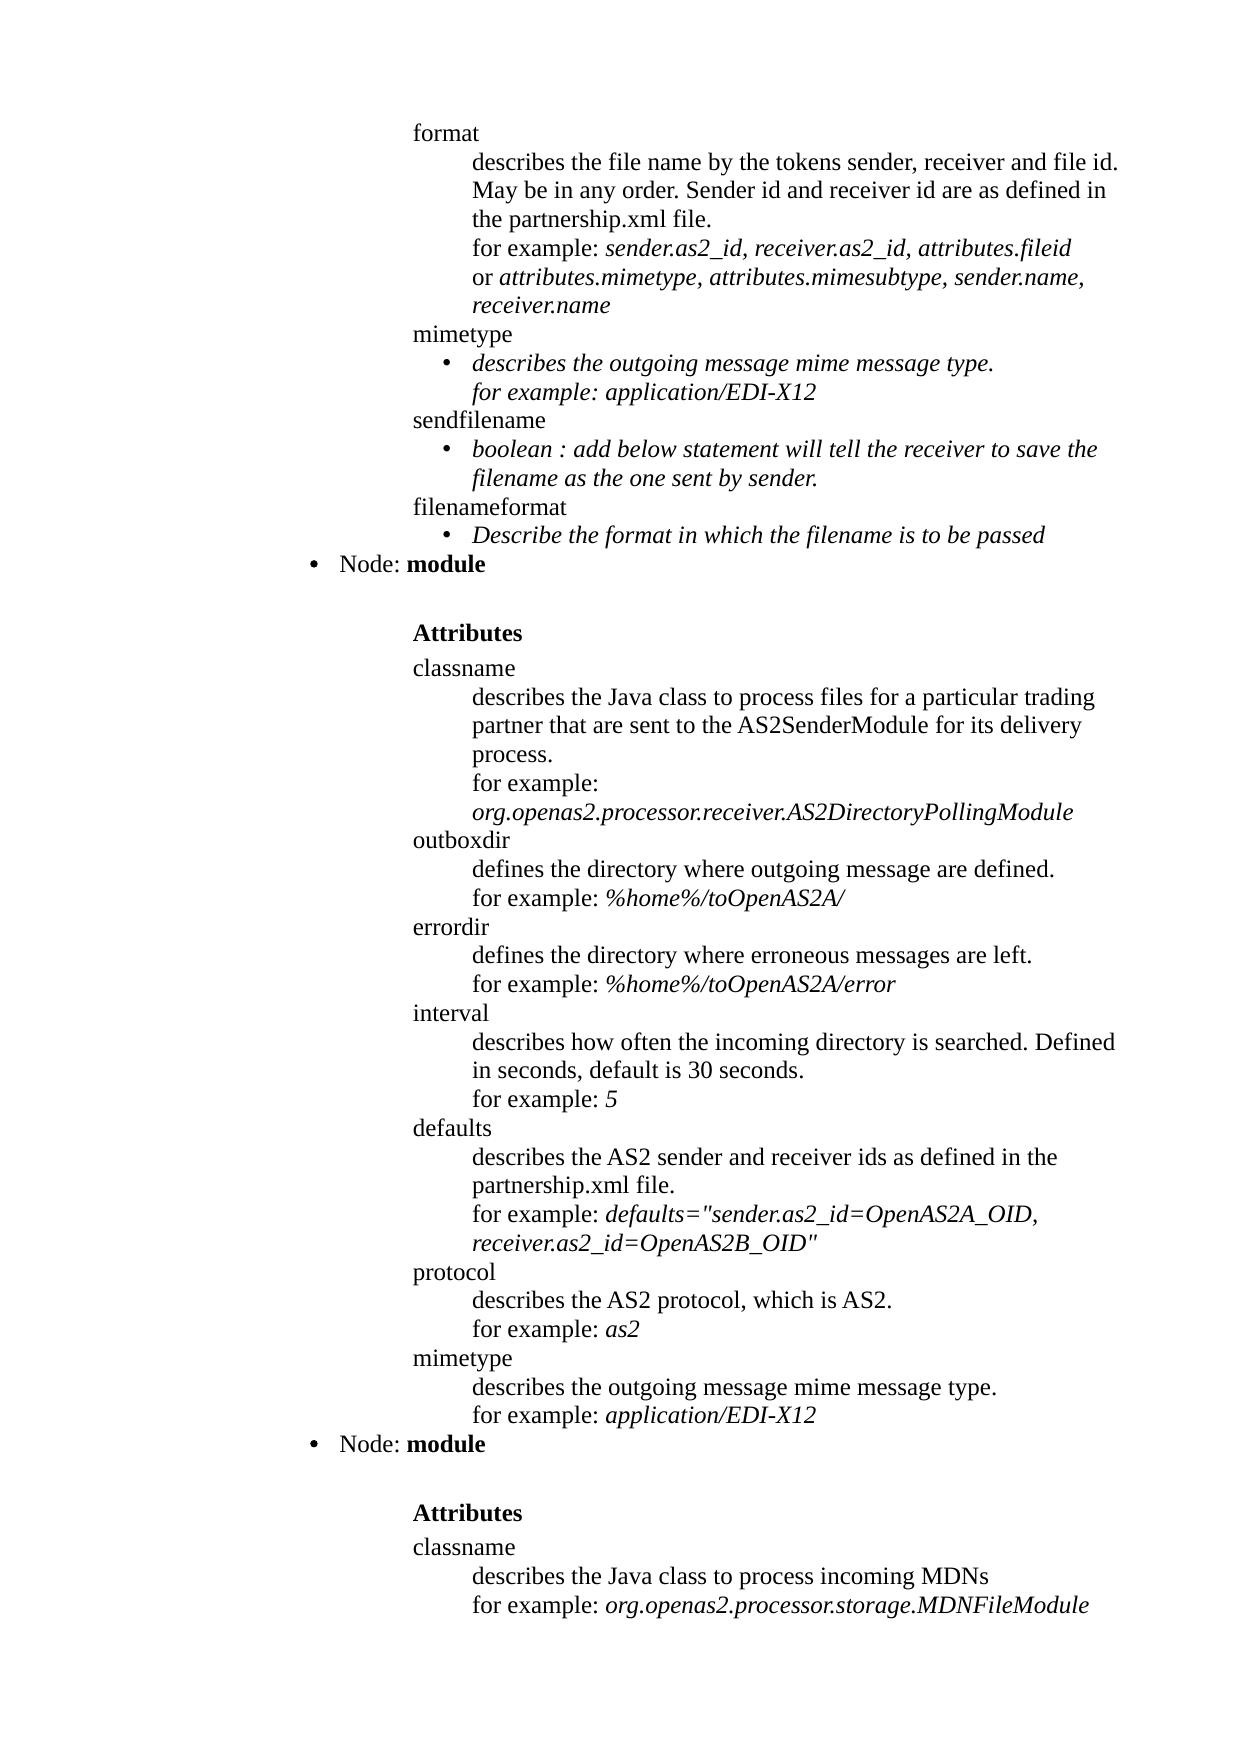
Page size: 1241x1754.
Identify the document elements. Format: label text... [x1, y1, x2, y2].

subtitle mimetype [383, 1343, 1122, 1372]
subtitle mimetype [383, 319, 1122, 348]
subtitle outboxdir [383, 825, 1122, 854]
list Node: module [309, 549, 1122, 578]
list describes how often the incoming directory is searched. Defined in seconds, default is 30 seconds. for example: 5 [442, 1027, 1122, 1113]
subtitle errordir [383, 912, 1122, 940]
subtitle defaults [383, 1113, 1122, 1142]
subtitle sendfilename [383, 406, 1122, 434]
subtitle interval [383, 998, 1122, 1027]
list defines the directory where erroneous messages are left. for example: %home%/toOpenAS2A/error [442, 940, 1122, 998]
list Node: module [309, 1429, 1122, 1458]
list describes the AS2 protocol, which is AS2. for example: as2 [442, 1285, 1122, 1343]
list describes the Java class to process incoming MDNs for example: org.openas2.processor.storage.MDNFileModule [442, 1561, 1122, 1619]
list describes the outgoing message mime message type. for example: application/EDI-X12 [442, 348, 1122, 406]
list describes the file name by the tokens sender, receiver and file id. May be in any order. Sender id and receiver id are as defined in the partnership.xml file. for example: sender.as2_id, receiver.as2_id, attributes.fileid or attributes.mimetype, attributes.mimesubtype, sender.name, receiver.name [442, 147, 1122, 319]
list Describe the format in which the filename is to be passed [442, 521, 1122, 549]
list describes the Java class to process files for a particular trading partner that are sent to the AS2SenderModule for its delivery process. for example: org.openas2.processor.receiver.AS2DirectoryPollingModule [442, 682, 1122, 825]
subtitle format [383, 118, 1122, 147]
list boolean : add below statement will tell the receiver to save the filename as the one sent by sender. [442, 434, 1122, 492]
list Attributes [383, 1463, 1122, 1527]
subtitle protocol [383, 1257, 1122, 1285]
list describes the AS2 sender and receiver ids as defined in the partnership.xml file. for example: defaults="sender.as2_id=OpenAS2A_OID, receiver.as2_id=OpenAS2B_OID" [442, 1142, 1122, 1257]
list describes the outgoing message mime message type. for example: application/EDI-X12 [442, 1372, 1122, 1429]
subtitle filenameformat [383, 492, 1122, 521]
subtitle classname [383, 1532, 1122, 1561]
subtitle classname [383, 653, 1122, 682]
list defines the directory where outgoing message are defined. for example: %home%/toOpenAS2A/ [442, 854, 1122, 912]
list Attributes [383, 584, 1122, 647]
